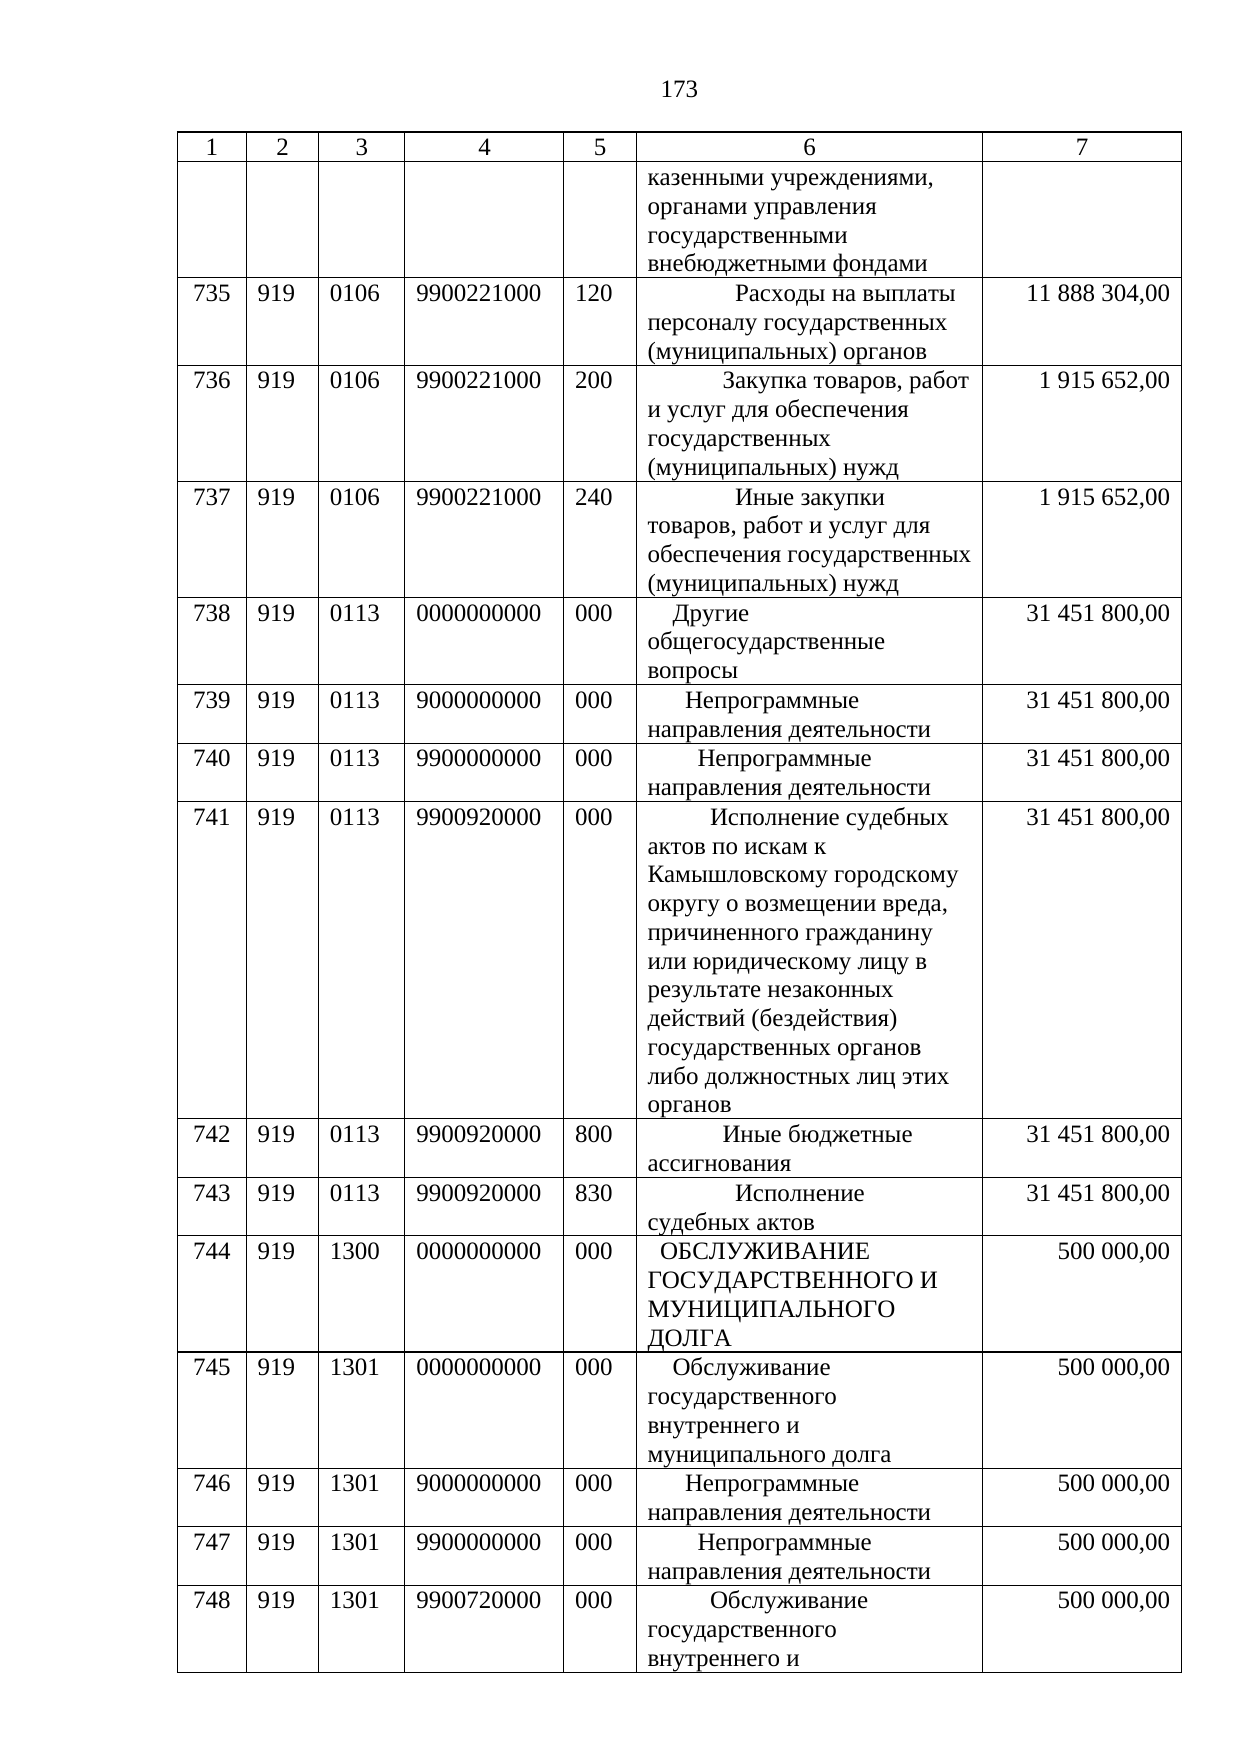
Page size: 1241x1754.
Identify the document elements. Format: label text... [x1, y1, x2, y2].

table_cell 9000000000 [405, 685, 563, 742]
table_cell 31 451 800,00 [983, 802, 1181, 1118]
table_cell 9900221000 [405, 482, 563, 597]
table_cell 919 [247, 1469, 318, 1526]
table_cell 9900920000 [405, 1178, 563, 1235]
table_cell 0000000000 [405, 598, 563, 684]
table_cell 9000000000 [405, 1469, 563, 1526]
table_cell 0113 [319, 744, 404, 801]
table_cell [247, 162, 318, 277]
table_cell 919 [247, 1119, 318, 1177]
table_cell 830 [564, 1178, 636, 1235]
table_cell Непрограммные направления деятельности [637, 685, 982, 742]
table_cell 000 [564, 744, 636, 801]
table_cell 500 000,00 [983, 1586, 1181, 1672]
table_cell 0106 [319, 482, 404, 597]
table_cell 9900920000 [405, 802, 563, 1118]
table_cell Иные закупки товаров, работ и услуг для обеспечения государственных (муниципальных) нужд [637, 482, 982, 597]
table_cell Расходы на выплаты персоналу государственных (муниципальных) органов [637, 278, 982, 364]
table_cell 0113 [319, 1178, 404, 1235]
table_header 2 [247, 133, 318, 161]
table_header 1 [178, 133, 246, 161]
table_cell 31 451 800,00 [983, 598, 1181, 684]
table_cell 746 [178, 1469, 246, 1526]
table_cell 31 451 800,00 [983, 744, 1181, 801]
table_cell 0113 [319, 598, 404, 684]
table_cell 738 [178, 598, 246, 684]
table_cell Исполнение судебных актов по искам к Камышловскому городскому округу о возмещении вреда, причиненного гражданину или юридическому лицу в результате незаконных действий (бездействия) государственных органов либо должностных лиц этих органов [637, 802, 982, 1118]
table_cell 9900920000 [405, 1119, 563, 1177]
table_cell 0000000000 [405, 1236, 563, 1351]
table_cell Иные бюджетные ассигнования [637, 1119, 982, 1177]
table_cell Исполнение судебных актов [637, 1178, 982, 1235]
table_cell 000 [564, 1353, 636, 1467]
table_cell 000 [564, 802, 636, 1118]
table_cell 0113 [319, 802, 404, 1118]
table_cell 745 [178, 1353, 246, 1467]
table_cell 747 [178, 1527, 246, 1584]
table_cell 240 [564, 482, 636, 597]
table_cell 919 [247, 598, 318, 684]
table_cell 1301 [319, 1586, 404, 1672]
table_cell 9900221000 [405, 366, 563, 481]
table_cell казенными учреждениями, органами управления государственными внебюджетными фондами [637, 162, 982, 277]
table_cell [405, 162, 563, 277]
table_cell 0000000000 [405, 1353, 563, 1467]
table_cell 919 [247, 744, 318, 801]
table_cell Непрограммные направления деятельности [637, 1469, 982, 1526]
table_cell 919 [247, 685, 318, 742]
table_cell 748 [178, 1586, 246, 1672]
table_cell 736 [178, 366, 246, 481]
table_cell 9900221000 [405, 278, 563, 364]
table_cell Обслуживание государственного внутреннего и муниципального долга [637, 1353, 982, 1467]
table_cell 000 [564, 598, 636, 684]
table_cell 500 000,00 [983, 1527, 1181, 1584]
table_cell 919 [247, 482, 318, 597]
table_cell 500 000,00 [983, 1236, 1181, 1351]
table_cell [178, 162, 246, 277]
table_header 6 [637, 133, 982, 161]
table_cell 919 [247, 1178, 318, 1235]
table_header 5 [564, 133, 636, 161]
table_cell 1301 [319, 1469, 404, 1526]
table_cell 0113 [319, 685, 404, 742]
table_cell 919 [247, 1236, 318, 1351]
table_cell 919 [247, 1586, 318, 1672]
table_cell Обслуживание государственного внутреннего и [637, 1586, 982, 1672]
table_cell 735 [178, 278, 246, 364]
table_cell 9900000000 [405, 1527, 563, 1584]
table_cell 1 915 652,00 [983, 482, 1181, 597]
table_cell 741 [178, 802, 246, 1118]
table_cell 120 [564, 278, 636, 364]
table_cell 0106 [319, 366, 404, 481]
table_cell 31 451 800,00 [983, 1178, 1181, 1235]
table_cell 740 [178, 744, 246, 801]
table_cell [983, 162, 1181, 277]
table_cell 000 [564, 1586, 636, 1672]
table_cell 9900000000 [405, 744, 563, 801]
table_cell 0106 [319, 278, 404, 364]
table_cell 744 [178, 1236, 246, 1351]
table_cell 31 451 800,00 [983, 685, 1181, 742]
table_cell 742 [178, 1119, 246, 1177]
table_cell 000 [564, 1527, 636, 1584]
table_cell 800 [564, 1119, 636, 1177]
table_cell 919 [247, 278, 318, 364]
table_cell 500 000,00 [983, 1469, 1181, 1526]
table_cell 1 915 652,00 [983, 366, 1181, 481]
table_header 4 [405, 133, 563, 161]
table_cell 11 888 304,00 [983, 278, 1181, 364]
table_cell 9900720000 [405, 1586, 563, 1672]
table_cell 737 [178, 482, 246, 597]
table_cell 1301 [319, 1527, 404, 1584]
table_cell 743 [178, 1178, 246, 1235]
table_cell Непрограммные направления деятельности [637, 744, 982, 801]
table_cell 31 451 800,00 [983, 1119, 1181, 1177]
table_cell 200 [564, 366, 636, 481]
table_cell Непрограммные направления деятельности [637, 1527, 982, 1584]
table_cell 919 [247, 1353, 318, 1467]
table_cell 500 000,00 [983, 1353, 1181, 1467]
table_cell ОБСЛУЖИВАНИЕ ГОСУДАРСТВЕННОГО И МУНИЦИПАЛЬНОГО ДОЛГА [637, 1236, 982, 1351]
table_cell 000 [564, 685, 636, 742]
table_cell 739 [178, 685, 246, 742]
table_cell Закупка товаров, работ и услуг для обеспечения государственных (муниципальных) нужд [637, 366, 982, 481]
table_cell 1300 [319, 1236, 404, 1351]
table_cell 1301 [319, 1353, 404, 1467]
table_cell 919 [247, 802, 318, 1118]
table_header 3 [319, 133, 404, 161]
table_cell 000 [564, 1236, 636, 1351]
table_cell Другие общегосударственные вопросы [637, 598, 982, 684]
table_cell 000 [564, 1469, 636, 1526]
table_cell 919 [247, 1527, 318, 1584]
table_cell 919 [247, 366, 318, 481]
table_cell [319, 162, 404, 277]
table_cell 0113 [319, 1119, 404, 1177]
table_cell [564, 162, 636, 277]
table_header 7 [983, 133, 1181, 161]
